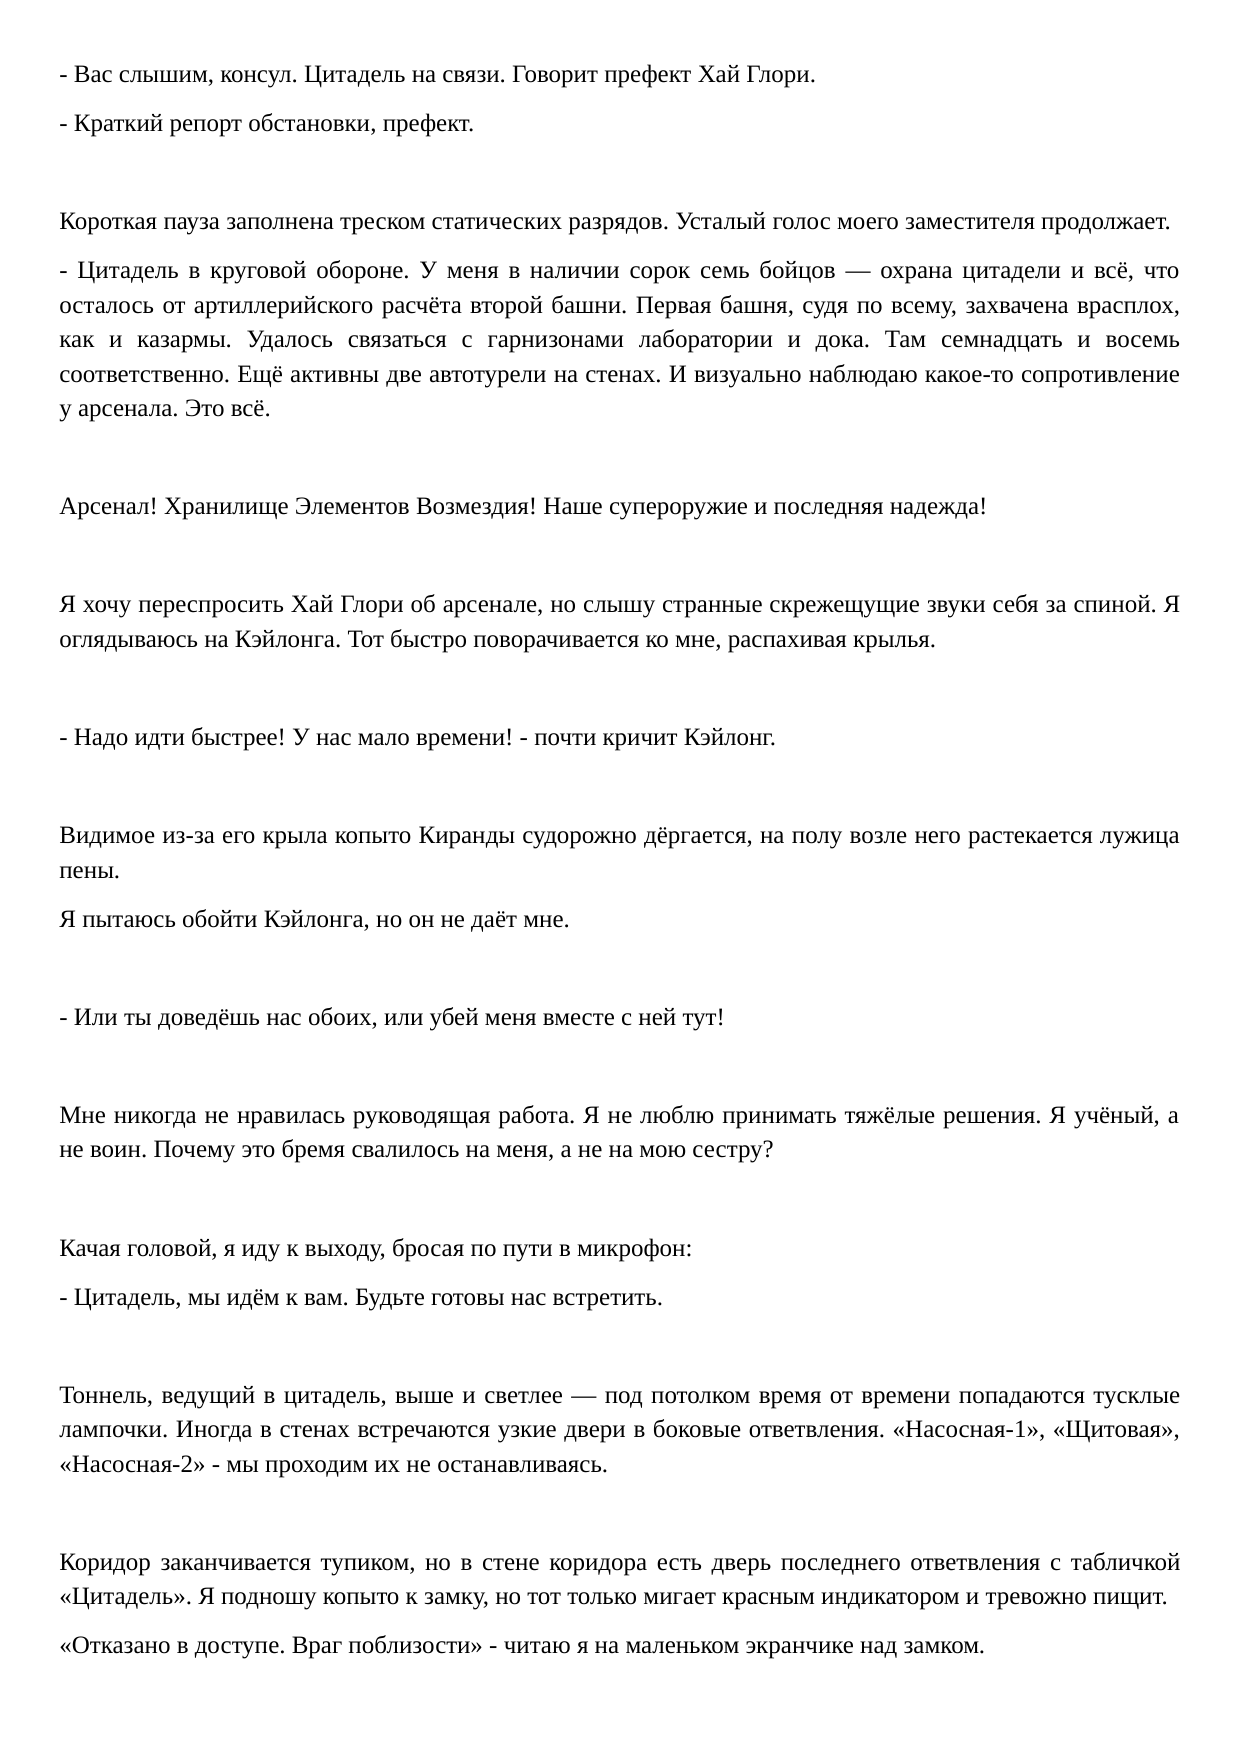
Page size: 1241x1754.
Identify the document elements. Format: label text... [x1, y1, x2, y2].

text - Цитадель, мы идём к вам. Будьте готовы нас встретить. [59, 1282, 1181, 1310]
text - Надо идти быстрее! У нас мало времени! - почти кричит Кэйлонг. [59, 722, 1181, 751]
text - Краткий репорт обстановки, префект. [59, 108, 1181, 137]
text Я хочу переспросить Хай Глори об арсенале, но слышу странные скрежещущие звуки себя за спиной. Я оглядываюсь на Кэйлонга. Тот быстро поворачивается ко мне, распахивая крылья. [59, 589, 1181, 653]
text Качая головой, я иду к выходу, бросая по пути в микрофон: [59, 1233, 1181, 1261]
text Тоннель, ведущий в цитадель, выше и светлее — под потолком время от времени попадаются тусклые лампочки. Иногда в стенах встречаются узкие двери в боковые ответвления. «Насосная-1», «Щитовая», «Насосная-2» - мы проходим их не останавливаясь. [59, 1380, 1181, 1477]
text - Цитадель в круговой обороне. У меня в наличии сорок семь бойцов — охрана цитадели и всё, что осталось от артиллерийского расчёта второй башни. Первая башня, судя по всему, захвачена врасплох, как и казармы. Удалось связаться с гарнизонами лаборатории и дока. Там семнадцать и восемь соответственно. Ещё активны две автотурели на стенах. И визуально наблюдаю какое-то сопротивление у арсенала. Это всё. [59, 255, 1181, 422]
text Арсенал! Хранилище Элементов Возмездия! Наше супероружие и последняя надежда! [59, 491, 1181, 520]
text Короткая пауза заполнена треском статических разрядов. Усталый голос моего заместителя продолжает. [59, 206, 1181, 235]
text - Вас слышим, консул. Цитадель на связи. Говорит префект Хай Глори. [59, 59, 1181, 88]
text Видимое из-за его крыла копыто Киранды судорожно дёргается, на полу возле него растекается лужица пены. [59, 820, 1181, 883]
text Коридор заканчивается тупиком, но в стене коридора есть дверь последнего ответвления с табличкой «Цитадель». Я подношу копыто к замку, но тот только мигает красным индикатором и тревожно пищит. [59, 1547, 1181, 1610]
text - Или ты доведёшь нас обоих, или убей меня вместе с ней тут! [59, 1002, 1181, 1031]
text Мне никогда не нравилась руководящая работа. Я не люблю принимать тяжёлые решения. Я учёный, а не воин. Почему это бремя свалилось на меня, а не на мою сестру? [59, 1100, 1181, 1163]
text «Отказано в доступе. Враг поблизости» - читаю я на маленьком экранчике над замком. [59, 1630, 1181, 1659]
text Я пытаюсь обойти Кэйлонга, но он не даёт мне. [59, 904, 1181, 932]
